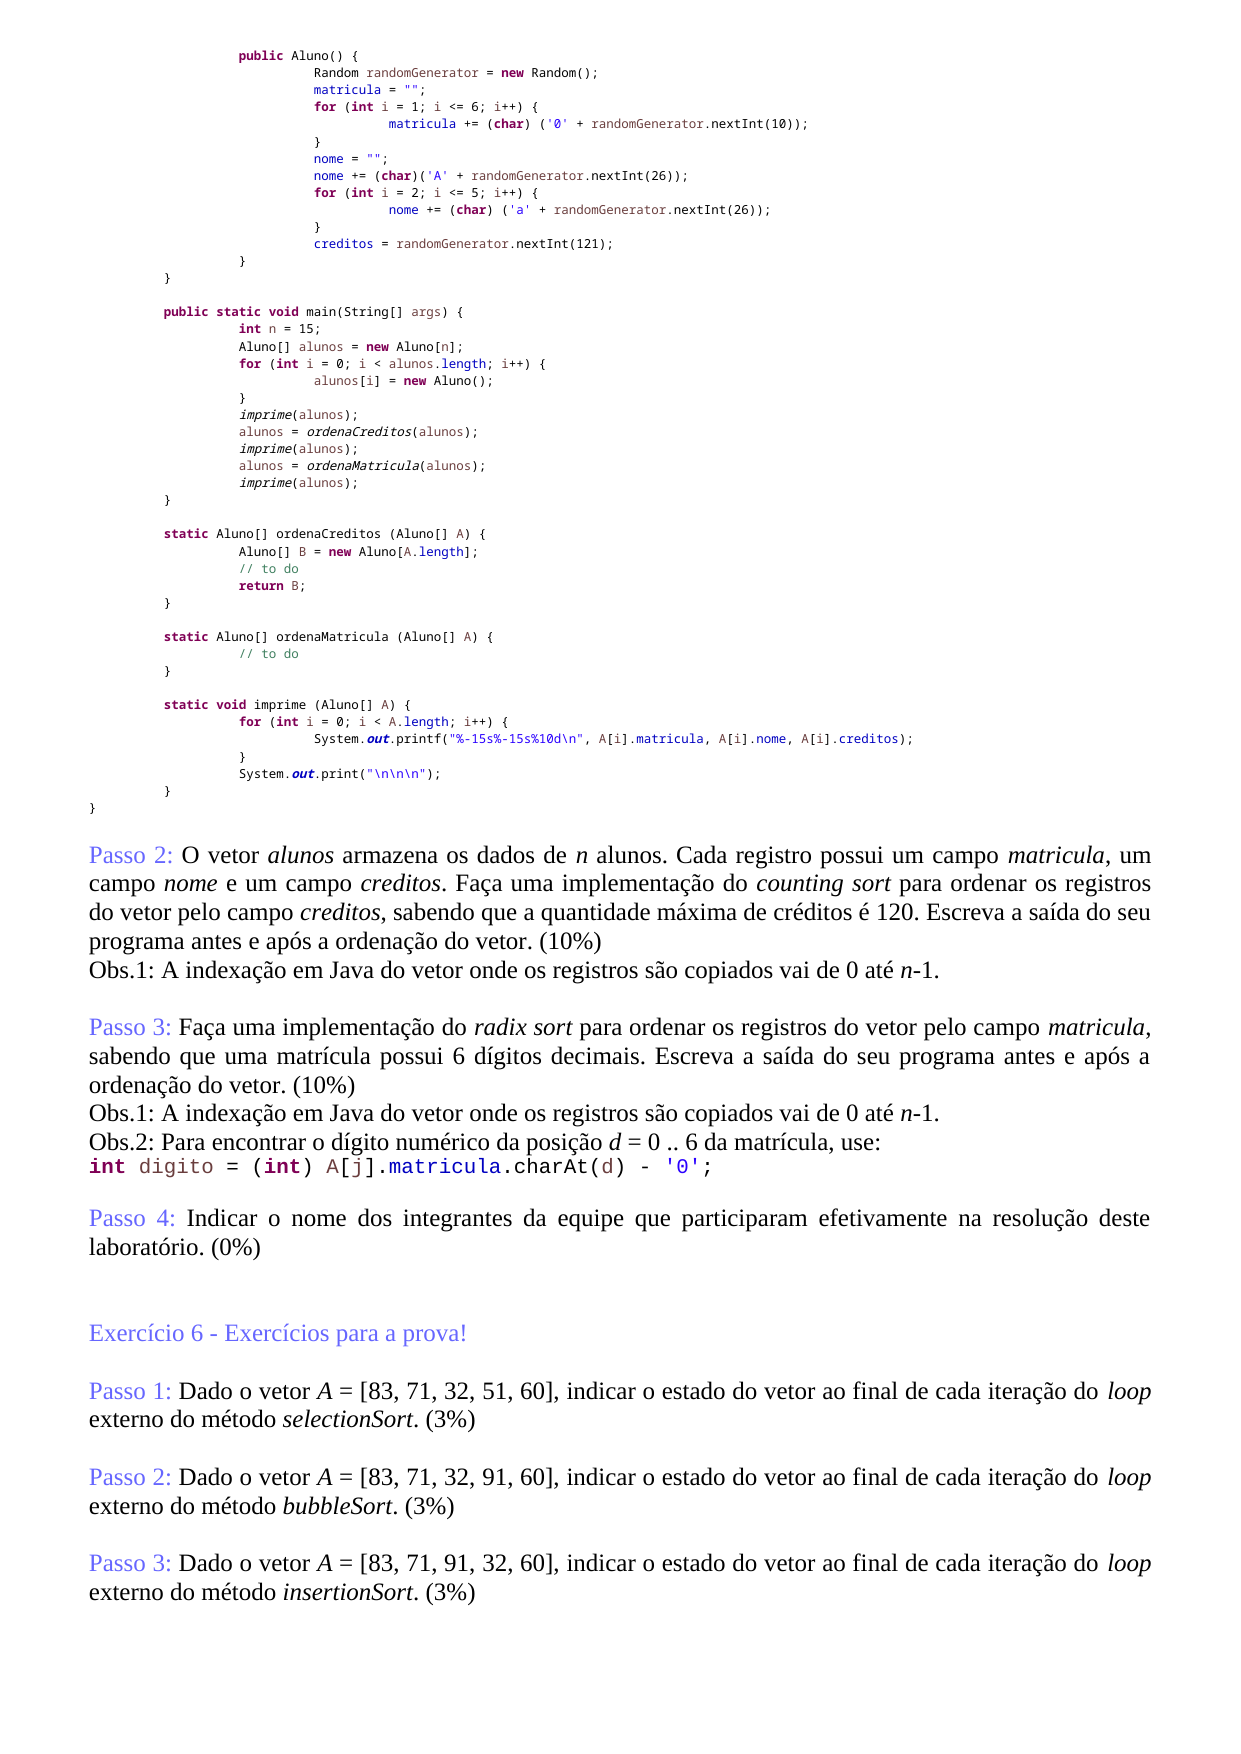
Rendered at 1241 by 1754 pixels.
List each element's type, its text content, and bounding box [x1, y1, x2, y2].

text alunos[i] = new Aluno(); [89, 372, 1152, 389]
text imprime(alunos); [89, 406, 1152, 423]
text public Aluno() { [89, 47, 1152, 64]
text System.out.print("\n\n\n"); [89, 765, 1152, 782]
text Random randomGenerator = new Random(); [89, 64, 1152, 81]
text } [89, 594, 1152, 611]
text Passo 2: O vetor alunos armazena os dados de n alunos. Cada registro possui um campo matricula, um campo nome e um campo creditos. Faça uma implementação do counting sort para ordenar os registros do vetor pelo campo creditos, sabendo que a quantidade máxima de créditos é 120. Escreva a saída do seu programa antes e após a ordenação do vetor. (10%) [89, 840, 1152, 955]
text Obs.1: A indexação em Java do vetor onde os registros são copiados vai de 0 até n-1. [89, 1098, 1152, 1127]
text static void imprime (Aluno[] A) { [89, 696, 1152, 713]
text matricula = ""; [89, 81, 1152, 98]
text creditos = randomGenerator.nextInt(121); [89, 235, 1152, 252]
text } [89, 491, 1152, 508]
text alunos = ordenaMatricula(alunos); [89, 457, 1152, 474]
text Passo 1: Dado o vetor A = [83, 71, 32, 51, 60], indicar o estado do vetor ao final de cada iteração do loop externo do método selectionSort. (3%) [89, 1376, 1152, 1433]
text } [89, 782, 1152, 799]
text } [89, 269, 1152, 286]
text } [89, 218, 1152, 235]
text Passo 3: Faça uma implementação do radix sort para ordenar os registros do vetor pelo campo matricula, sabendo que uma matrícula possui 6 dígitos decimais. Escreva a saída do seu programa antes e após a ordenação do vetor. (10%) [89, 1012, 1152, 1098]
text matricula += (char) ('0' + randomGenerator.nextInt(10)); [89, 116, 1152, 133]
text static Aluno[] ordenaMatricula (Aluno[] A) { [89, 628, 1152, 645]
text alunos = ordenaCreditos(alunos); [89, 423, 1152, 440]
text int n = 15; [89, 321, 1152, 338]
text // to do [89, 645, 1152, 662]
text } [89, 748, 1152, 765]
text imprime(alunos); [89, 474, 1152, 491]
text for (int i = 1; i <= 6; i++) { [89, 98, 1152, 116]
text imprime(alunos); [89, 440, 1152, 457]
text nome += (char)('A' + randomGenerator.nextInt(26)); [89, 167, 1152, 184]
text // to do [89, 560, 1152, 577]
text } [89, 252, 1152, 269]
text Passo 3: Dado o vetor A = [83, 71, 91, 32, 60], indicar o estado do vetor ao final de cada iteração do loop externo do método insertionSort. (3%) [89, 1548, 1152, 1606]
text } [89, 389, 1152, 406]
text for (int i = 0; i < A.length; i++) { [89, 713, 1152, 731]
text System.out.printf("%-15s%-15s%10d\n", A[i].matricula, A[i].nome, A[i].creditos); [89, 731, 1152, 748]
text int digito = (int) A[j].matricula.charAt(d) - '0'; [89, 1156, 1152, 1179]
text Obs.2: Para encontrar o dígito numérico da posição d = 0 .. 6 da matrícula, use: [89, 1127, 1152, 1156]
text nome += (char) ('a' + randomGenerator.nextInt(26)); [89, 201, 1152, 218]
text } [89, 133, 1152, 150]
text for (int i = 2; i <= 5; i++) { [89, 184, 1152, 201]
text Passo 4: Indicar o nome dos integrantes da equipe que participaram efetivamente na resolução deste laboratório. (0%) [89, 1203, 1152, 1261]
text nome = ""; [89, 150, 1152, 167]
text for (int i = 0; i < alunos.length; i++) { [89, 355, 1152, 372]
text Obs.1: A indexação em Java do vetor onde os registros são copiados vai de 0 até n-1. [89, 955, 1152, 983]
text Aluno[] alunos = new Aluno[n]; [89, 338, 1152, 355]
text Passo 2: Dado o vetor A = [83, 71, 32, 91, 60], indicar o estado do vetor ao final de cada iteração do loop externo do método bubbleSort. (3%) [89, 1462, 1152, 1519]
text static Aluno[] ordenaCreditos (Aluno[] A) { [89, 526, 1152, 543]
text return B; [89, 577, 1152, 594]
text Exercício 6 - Exercícios para a prova! [89, 1318, 1152, 1347]
text } [89, 799, 1152, 816]
text public static void main(String[] args) { [89, 303, 1152, 321]
text } [89, 662, 1152, 679]
text Aluno[] B = new Aluno[A.length]; [89, 543, 1152, 560]
